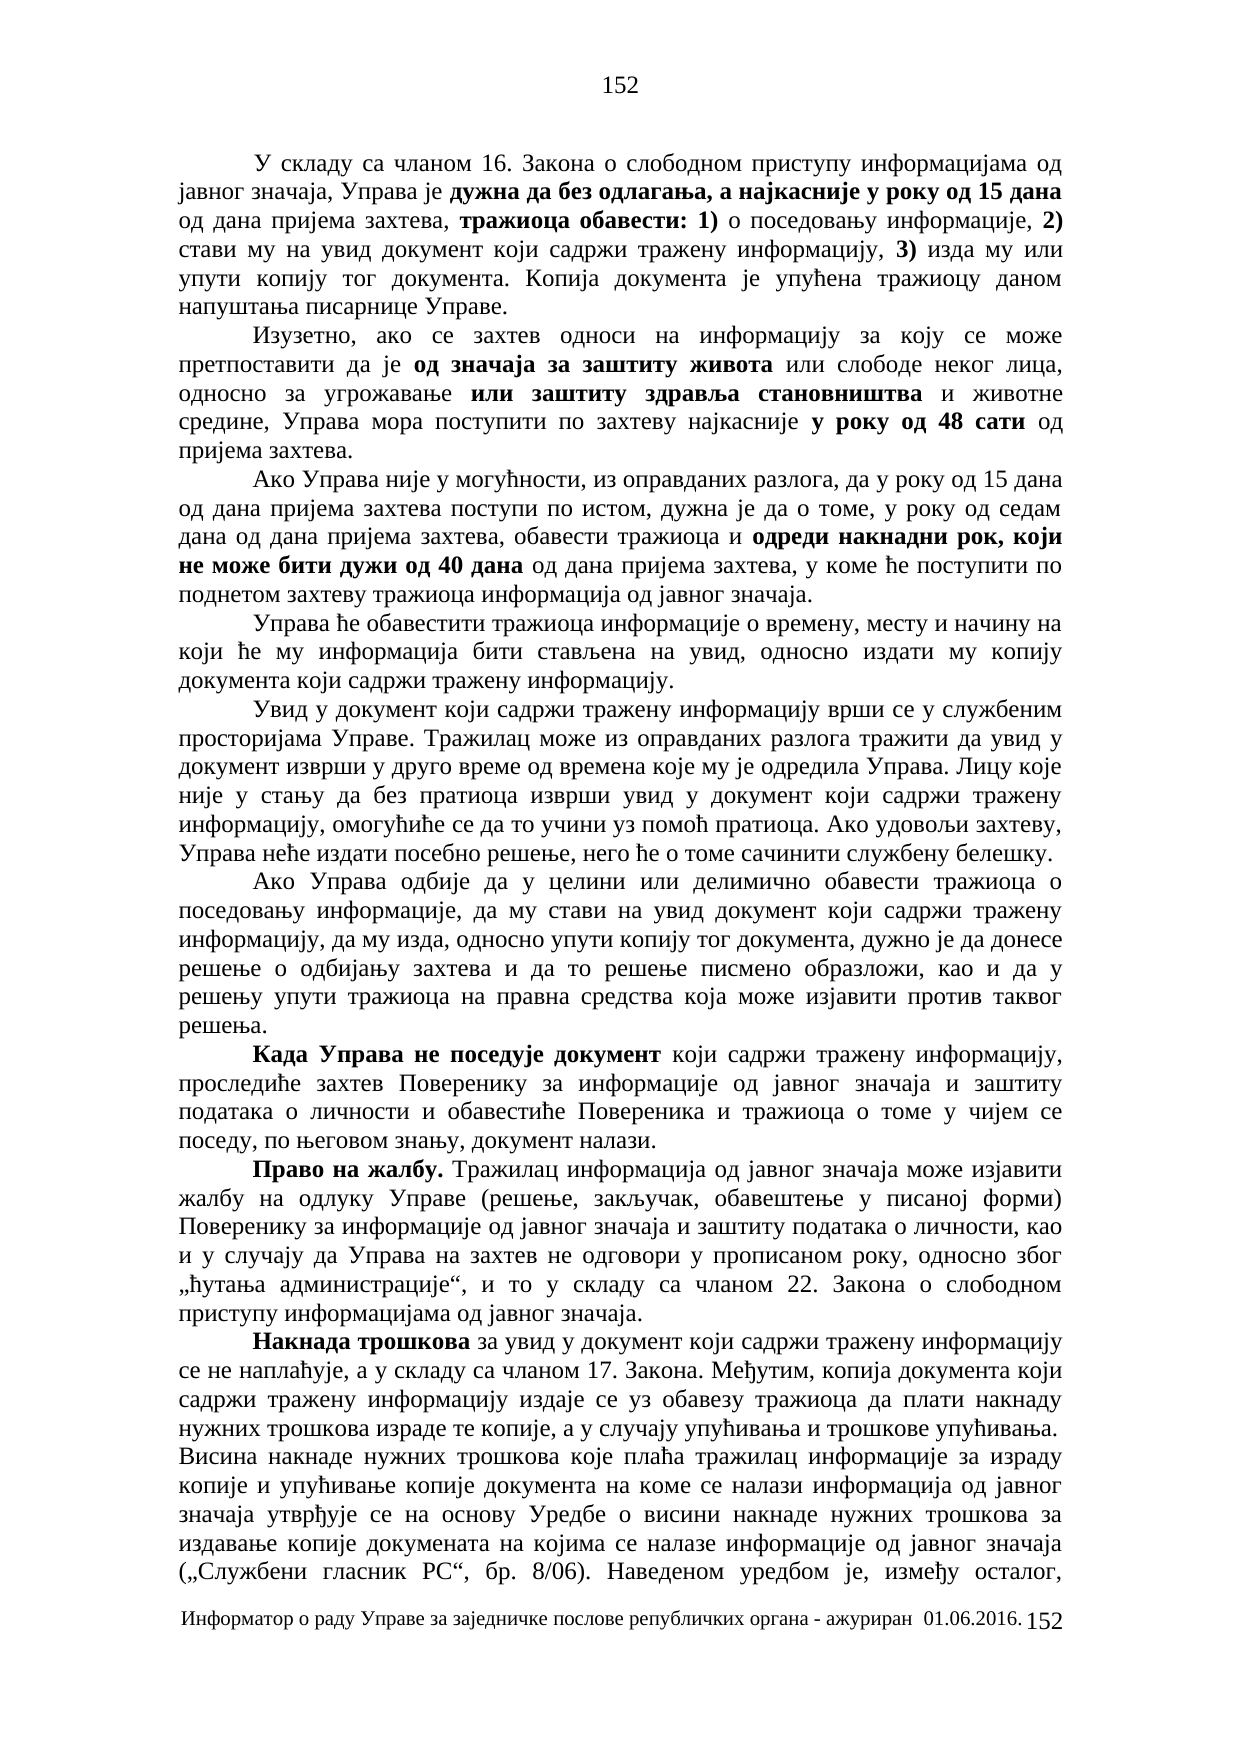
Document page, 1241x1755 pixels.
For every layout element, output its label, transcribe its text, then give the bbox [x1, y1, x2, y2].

text Накнада трошкова за увид у документ који садржи тражену информацију се не наплаћује, а у складу са чланом 17. Закона. Међутим, копија документа који садржи тражену информацију издаје се уз обавезу тражиоца да плати накнаду нужних трошкова израде те копије, а у случају упућивања и трошкове упућивања. [178, 1326, 1063, 1441]
text Ако Управа одбије да у целини или делимично обавести тражиоца о поседовању информације, да му стави на увид документ који садржи тражену информацију, да му изда, односно упути копију тог документа, дужно је да донесе решење о одбијању захтева и да то решење писмено образложи, као и да у решењу упути тражиоца на правна средства која може изјавити против таквог решења. [178, 866, 1063, 1039]
text Право на жалбу. Тражилац информација од јавног значаја може изјавити жалбу на одлуку Управе (решење, закључак, обавештење у писаној форми) Поверенику за информације од јавног значаја и заштиту података о личности, као и у случају да Управа на захтев не одговори у прописаном року, односно због „ћутања администрације“, и то у складу са чланом 22. Закона о слободном приступу информацијама од јавног значаја. [178, 1154, 1063, 1326]
text У складу са чланом 16. Закона о слободном приступу информацијама од јавног значаја, Управа је дужна да без одлагања, а најкасније у року од 15 дана од дана пријема захтева, тражиоца обавести: 1) о поседовању информације, 2) стави му на увид документ који садржи тражену информацију, 3) изда му или упути копију тог документа. Копија документа је упућена тражиоцу даном напуштања писарнице Управе. [178, 148, 1063, 320]
text Изузетно, ако се захтев односи на информацију за коју се може претпоставити да је од значаја за заштиту живота или слободе неког лица, односно за угрожавање или заштиту здравља становништва и животне средине, Управа мора поступити по захтеву најкасније у року од 48 сати од пријема захтева. [178, 320, 1063, 464]
text Ако Управа није у могућности, из оправданих разлога, да у року од 15 дана од дана пријема захтева поступи по истом, дужна је да о томе, у року од седам дана од дана пријема захтева, обавести тражиоца и одреди накнадни рок, који не може бити дужи од 40 дана од дана пријема захтева, у коме ће поступити по поднетом захтеву тражиоца информација од јавног значаја. [178, 464, 1063, 608]
text Управа ће обавестити тражиоца информације о времену, месту и начину на који ће му информација бити стављена на увид, односно издати му копију документа који садржи тражену информацију. [178, 608, 1063, 694]
text Увид у документ који садржи тражену информацију врши се у службеним просторијама Управе. Тражилац може из оправданих разлога тражити да увид у документ изврши у друго време од времена које му је одредила Управа. Лицу које није у стању да без пратиоца изврши увид у документ који садржи тражену информацију, омогућиће се да то учини уз помоћ пратиоца. Ако удовољи захтеву, Управа неће издати посебно решење, него ће о томе сачинити службену белешку. [178, 694, 1063, 866]
text Када Управа не поседује документ који садржи тражену информацију, проследиће захтев Поверенику за информације од јавног значаја и заштиту података о личности и обавестиће Повереника и тражиоца о томе у чијем се поседу, по његовом знању, документ налази. [178, 1039, 1063, 1154]
text Висина накнаде нужних трошкова које плаћа тражилац информације за израду копије и упућивање копије документа на коме се налази информација од јавног значаја утврђује се на основу Уредбе о висини накнаде нужних трошкова за издавање копије докумената на којима се налазе информације од јавног значаја („Службени гласник РС“, бр. 8/06). Наведеном уредбом је, између осталог, [178, 1441, 1063, 1585]
